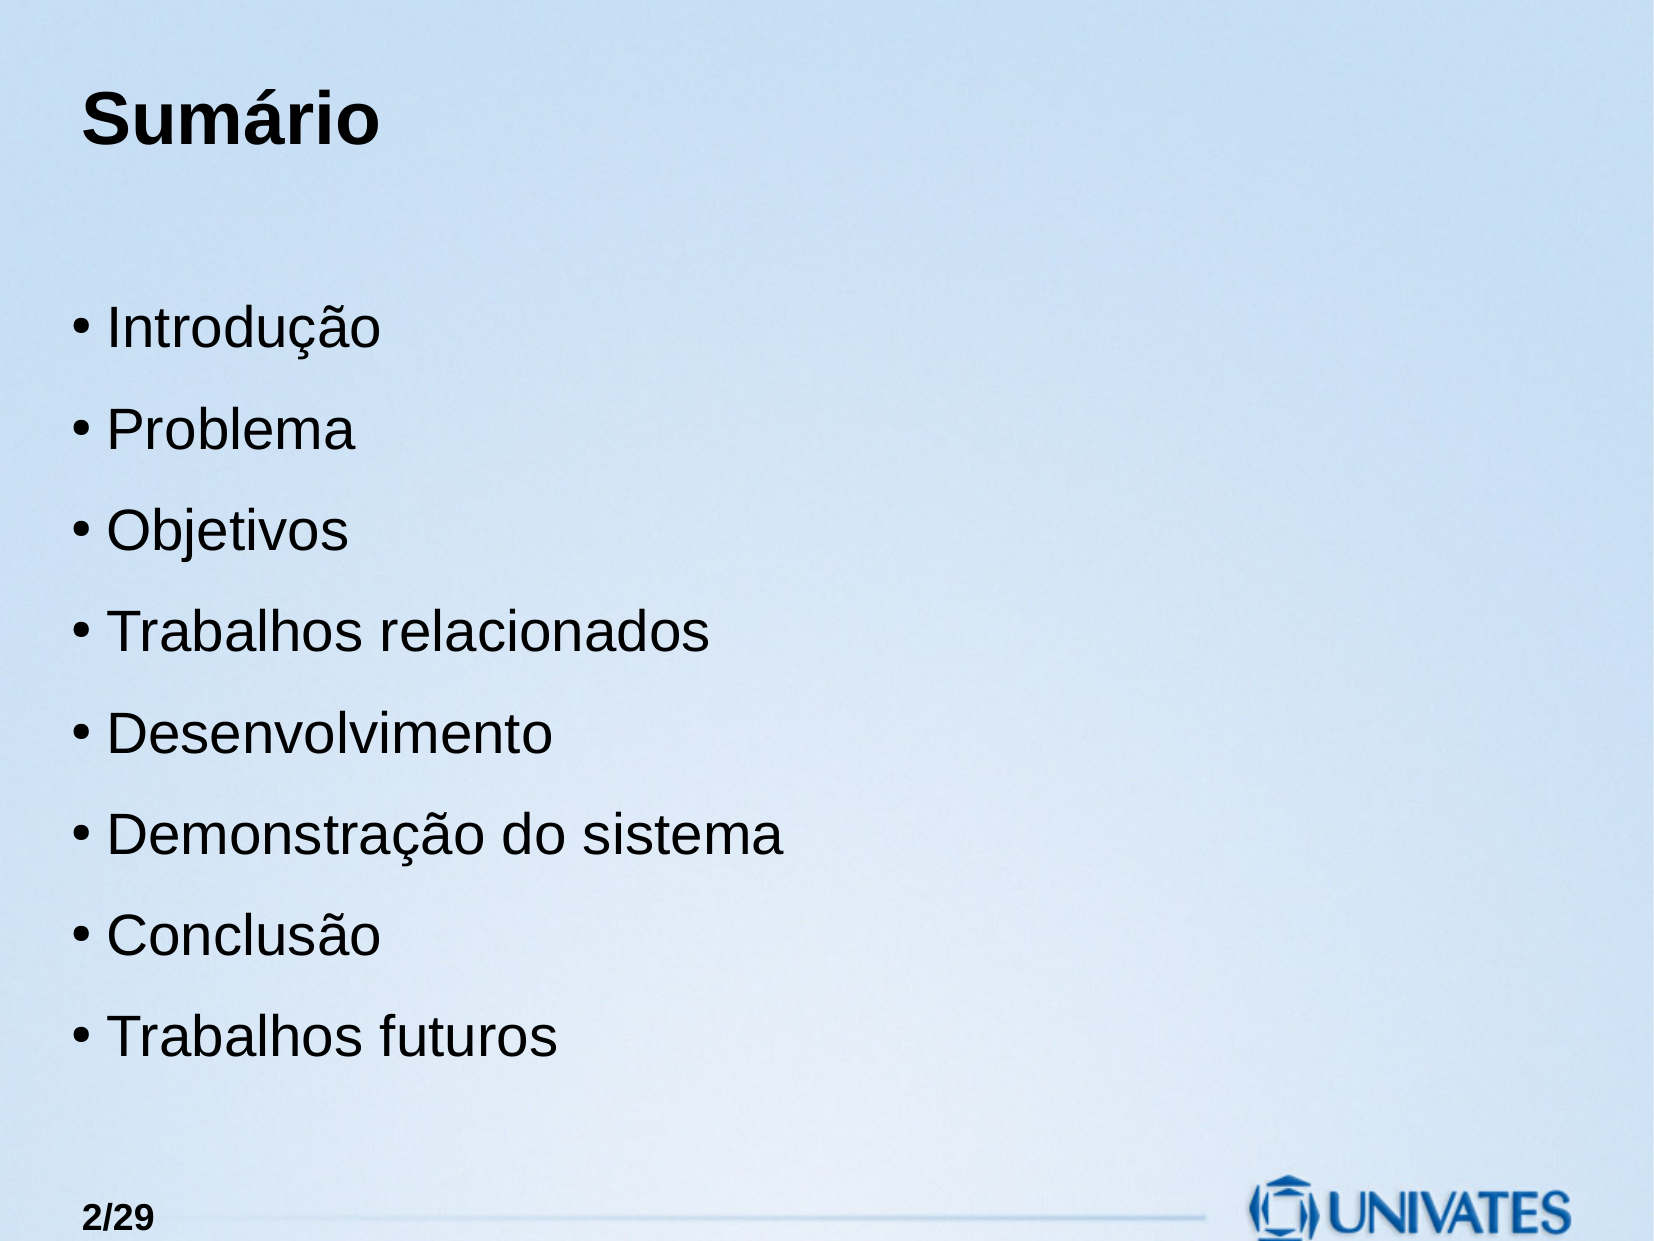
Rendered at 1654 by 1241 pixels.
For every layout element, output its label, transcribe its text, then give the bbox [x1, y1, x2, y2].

title Sumário [81, 60, 1570, 184]
subtitle Introdução Problema Objetivos Trabalhos relacionados Desenvolvimento Demonstração do sistema Conclusão Trabalhos futuros [70, 295, 1560, 1072]
